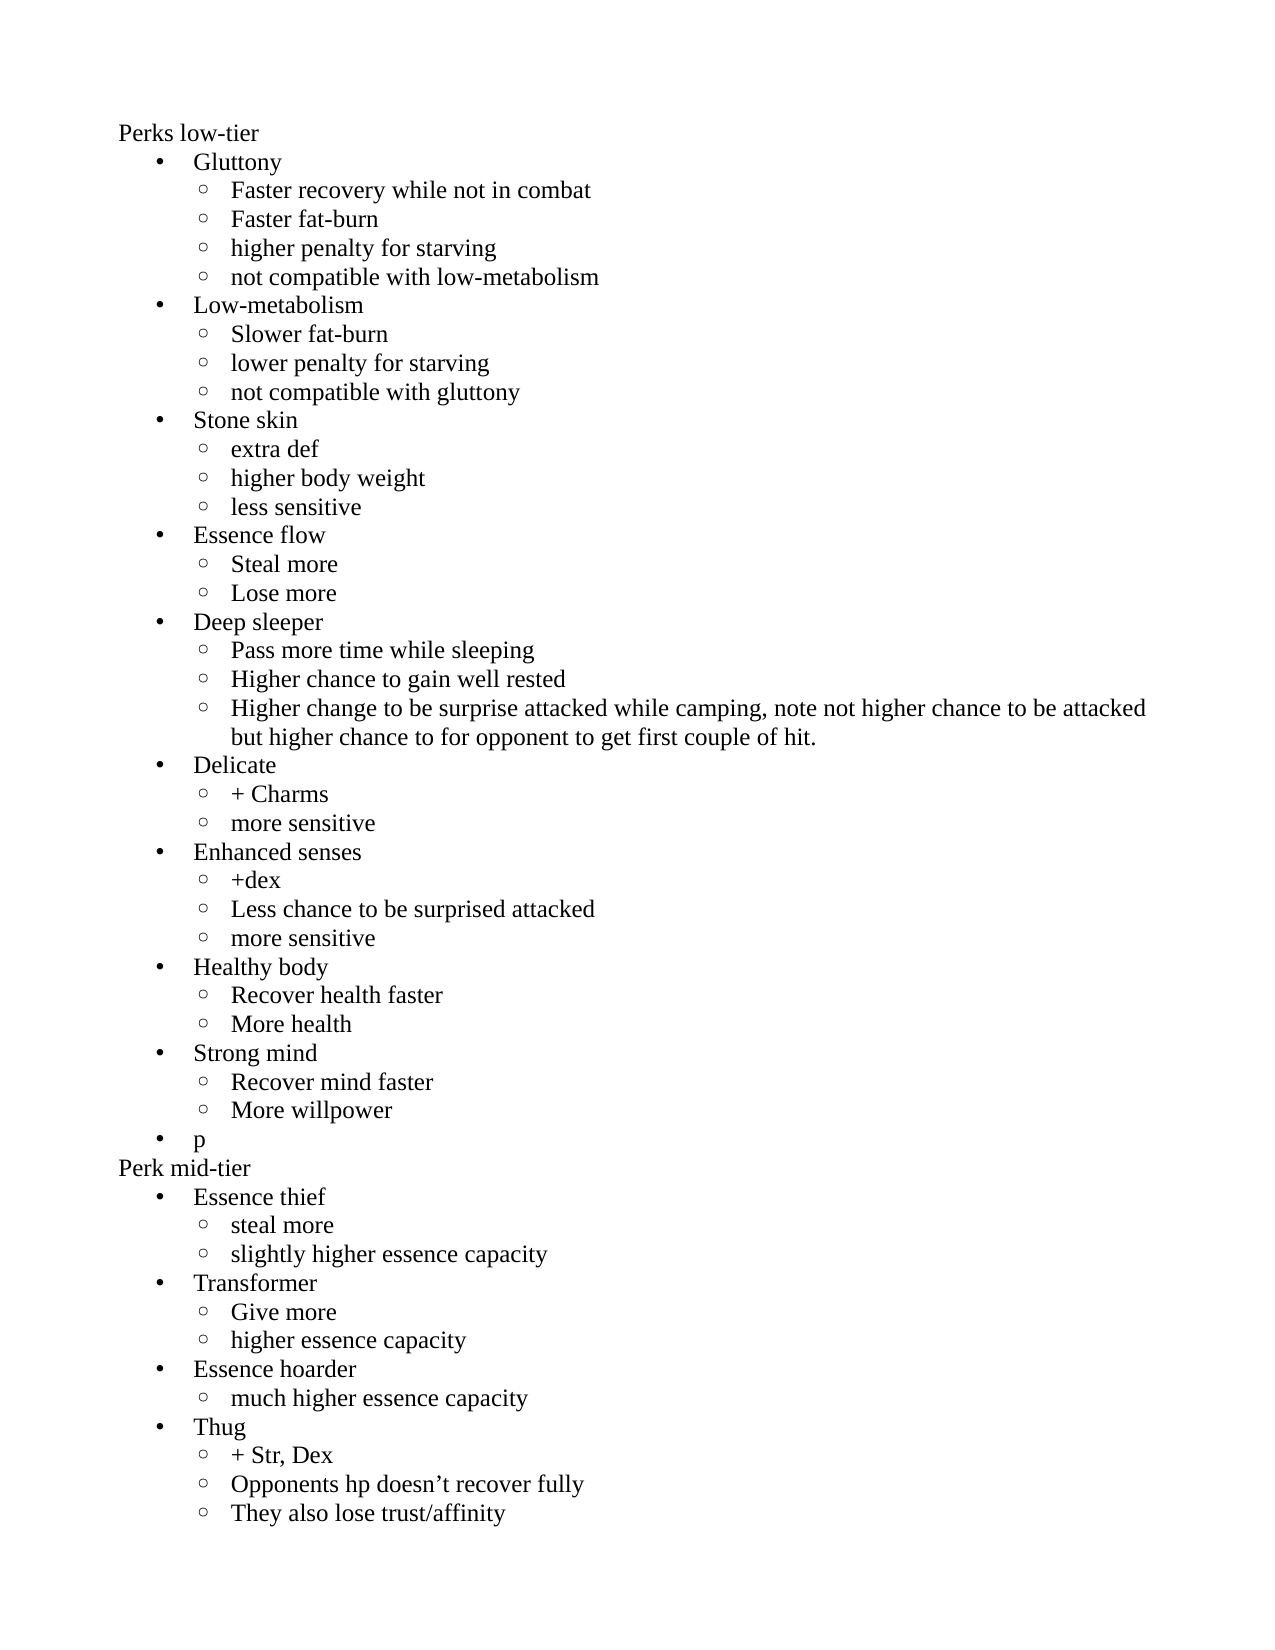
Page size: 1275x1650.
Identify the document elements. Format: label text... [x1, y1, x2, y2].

list +dex [193, 866, 1157, 894]
list Higher change to be surprise attacked while camping, note not higher chance to be attacked but higher chance to for opponent to get first couple of hit. [193, 693, 1157, 751]
list + Charms [193, 779, 1157, 808]
list Give more [193, 1297, 1157, 1326]
list Transformer [156, 1268, 1157, 1297]
list Gluttony [156, 147, 1157, 176]
list Deep sleeper [156, 607, 1157, 636]
list p [156, 1124, 1157, 1153]
list extra def [193, 434, 1157, 463]
list Faster recovery while not in combat [193, 176, 1157, 204]
list much higher essence capacity [193, 1383, 1157, 1412]
list Essence hoarder [156, 1354, 1157, 1383]
list higher essence capacity [193, 1326, 1157, 1354]
list not compatible with low-metabolism [193, 262, 1157, 291]
list Recover mind faster [193, 1067, 1157, 1096]
list less sensitive [193, 492, 1157, 521]
list slightly higher essence capacity [193, 1239, 1157, 1268]
list Thug [156, 1412, 1157, 1441]
list Higher chance to gain well rested [193, 664, 1157, 693]
list higher penalty for starving [193, 233, 1157, 262]
list Essence thief [156, 1182, 1157, 1211]
list lower penalty for starving [193, 348, 1157, 377]
list Delicate [156, 751, 1157, 779]
list Opponents hp doesn’t recover fully [193, 1469, 1157, 1498]
list more sensitive [193, 808, 1157, 837]
list + Str, Dex [193, 1441, 1157, 1469]
list Less chance to be surprised attacked [193, 894, 1157, 923]
list More willpower [193, 1096, 1157, 1124]
list more sensitive [193, 923, 1157, 952]
list More health [193, 1009, 1157, 1038]
list steal more [193, 1211, 1157, 1239]
text Perks low-tier [118, 118, 1157, 147]
list Slower fat-burn [193, 319, 1157, 348]
list Pass more time while sleeping [193, 636, 1157, 664]
list not compatible with gluttony [193, 377, 1157, 406]
list Essence flow [156, 521, 1157, 549]
list higher body weight [193, 463, 1157, 492]
text Perk mid-tier [118, 1153, 1157, 1182]
list Stone skin [156, 406, 1157, 434]
list Faster fat-burn [193, 204, 1157, 233]
list They also lose trust/affinity [193, 1498, 1157, 1527]
list Lose more [193, 578, 1157, 607]
list Recover health faster [193, 981, 1157, 1009]
list Enhanced senses [156, 837, 1157, 866]
list Healthy body [156, 952, 1157, 981]
list Strong mind [156, 1038, 1157, 1067]
list Low-metabolism [156, 291, 1157, 319]
list Steal more [193, 549, 1157, 578]
